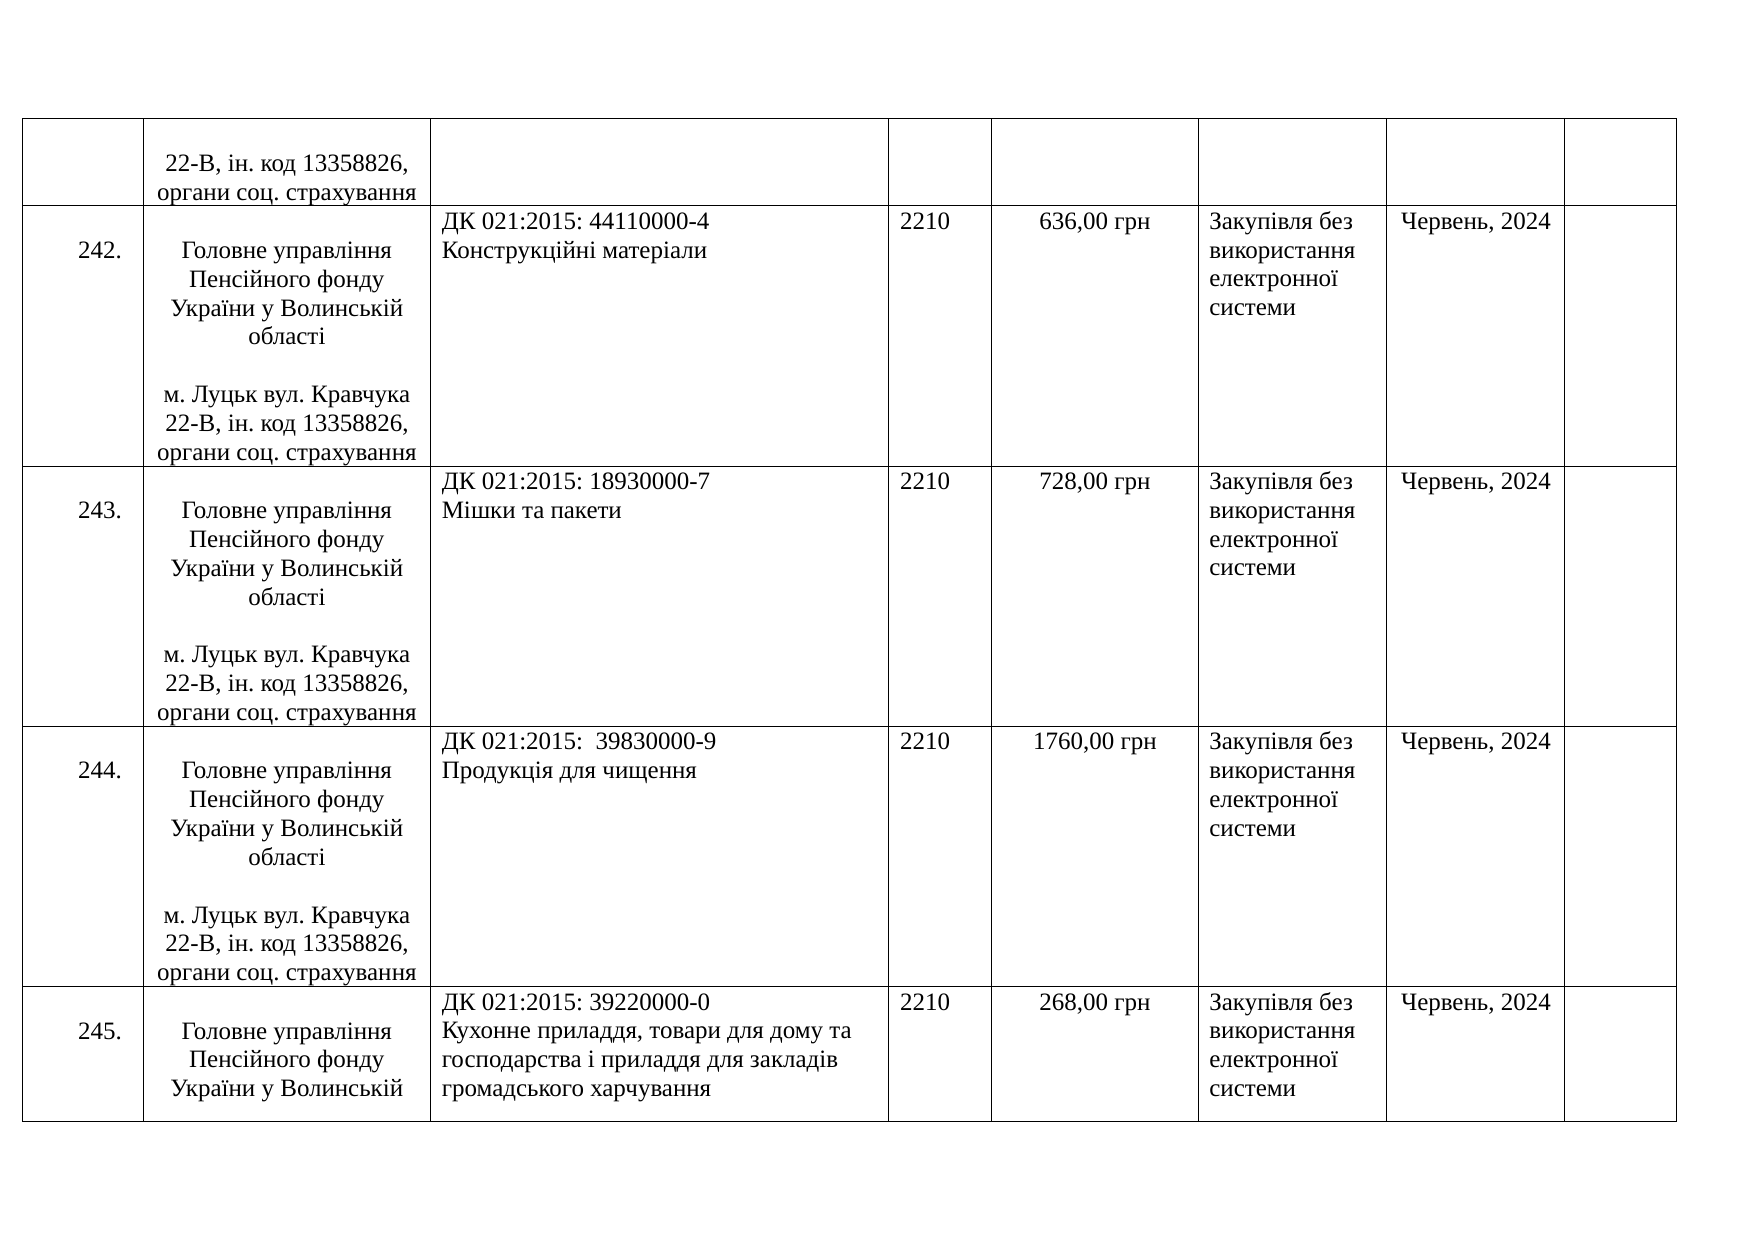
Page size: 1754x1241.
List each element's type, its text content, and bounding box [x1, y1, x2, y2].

table_cell Головне управління Пенсійного фонду України у Волинській області м. Луцьк вул. Кравчука 22-В, ін. код 13358826, органи соц. страхування [144, 467, 430, 726]
table_cell Закупівля без використання електронної системи [1199, 987, 1386, 1121]
table_cell [23, 119, 143, 205]
table_cell Червень, 2024 [1387, 987, 1564, 1121]
table_cell Червень, 2024 [1387, 727, 1564, 986]
table_cell Головне управління Пенсійного фонду України у Волинській області м. Луцьк вул. Кравчука 22-В, ін. код 13358826, органи соц. страхування [144, 727, 430, 986]
table_cell [1565, 119, 1676, 205]
table_cell [23, 206, 143, 466]
table_cell 22-В, ін. код 13358826, органи соц. страхування [144, 119, 430, 205]
table_cell [1199, 119, 1386, 205]
table_cell [992, 119, 1198, 205]
table_cell 268,00 грн [992, 987, 1198, 1121]
table_cell [1565, 987, 1676, 1121]
table_cell Головне управління Пенсійного фонду України у Волинській [144, 987, 430, 1121]
table_cell [1565, 467, 1676, 726]
table_cell ДК 021:2015: 39830000-9 Продукція для чищення [431, 727, 888, 986]
table_cell 2210 [889, 467, 991, 726]
table_cell ДК 021:2015: 39220000-0 Кухонне приладдя, товари для дому та господарства і приладдя для закладів громадського харчування [431, 987, 888, 1121]
table_cell Закупівля без використання електронної системи [1199, 467, 1386, 726]
table_cell ДК 021:2015: 18930000-7 Мішки та пакети [431, 467, 888, 726]
table_cell [1565, 206, 1676, 466]
table_cell Закупівля без використання електронної системи [1199, 206, 1386, 466]
table_cell [23, 987, 143, 1121]
table_cell 2210 [889, 206, 991, 466]
table_cell [23, 467, 143, 726]
table_cell [1565, 727, 1676, 986]
table_cell Червень, 2024 [1387, 206, 1564, 466]
table_cell [431, 119, 888, 205]
table_cell [23, 727, 143, 986]
table_cell [889, 119, 991, 205]
table_cell [1387, 119, 1564, 205]
table_cell 1760,00 грн [992, 727, 1198, 986]
table_cell 2210 [889, 727, 991, 986]
table_cell 728,00 грн [992, 467, 1198, 726]
table_cell ДК 021:2015: 44110000-4 Конструкційні матеріали [431, 206, 888, 466]
table_cell 2210 [889, 987, 991, 1121]
table_cell 636,00 грн [992, 206, 1198, 466]
table_cell Закупівля без використання електронної системи [1199, 727, 1386, 986]
table_cell Червень, 2024 [1387, 467, 1564, 726]
table_cell Головне управління Пенсійного фонду України у Волинській області м. Луцьк вул. Кравчука 22-В, ін. код 13358826, органи соц. страхування [144, 206, 430, 466]
